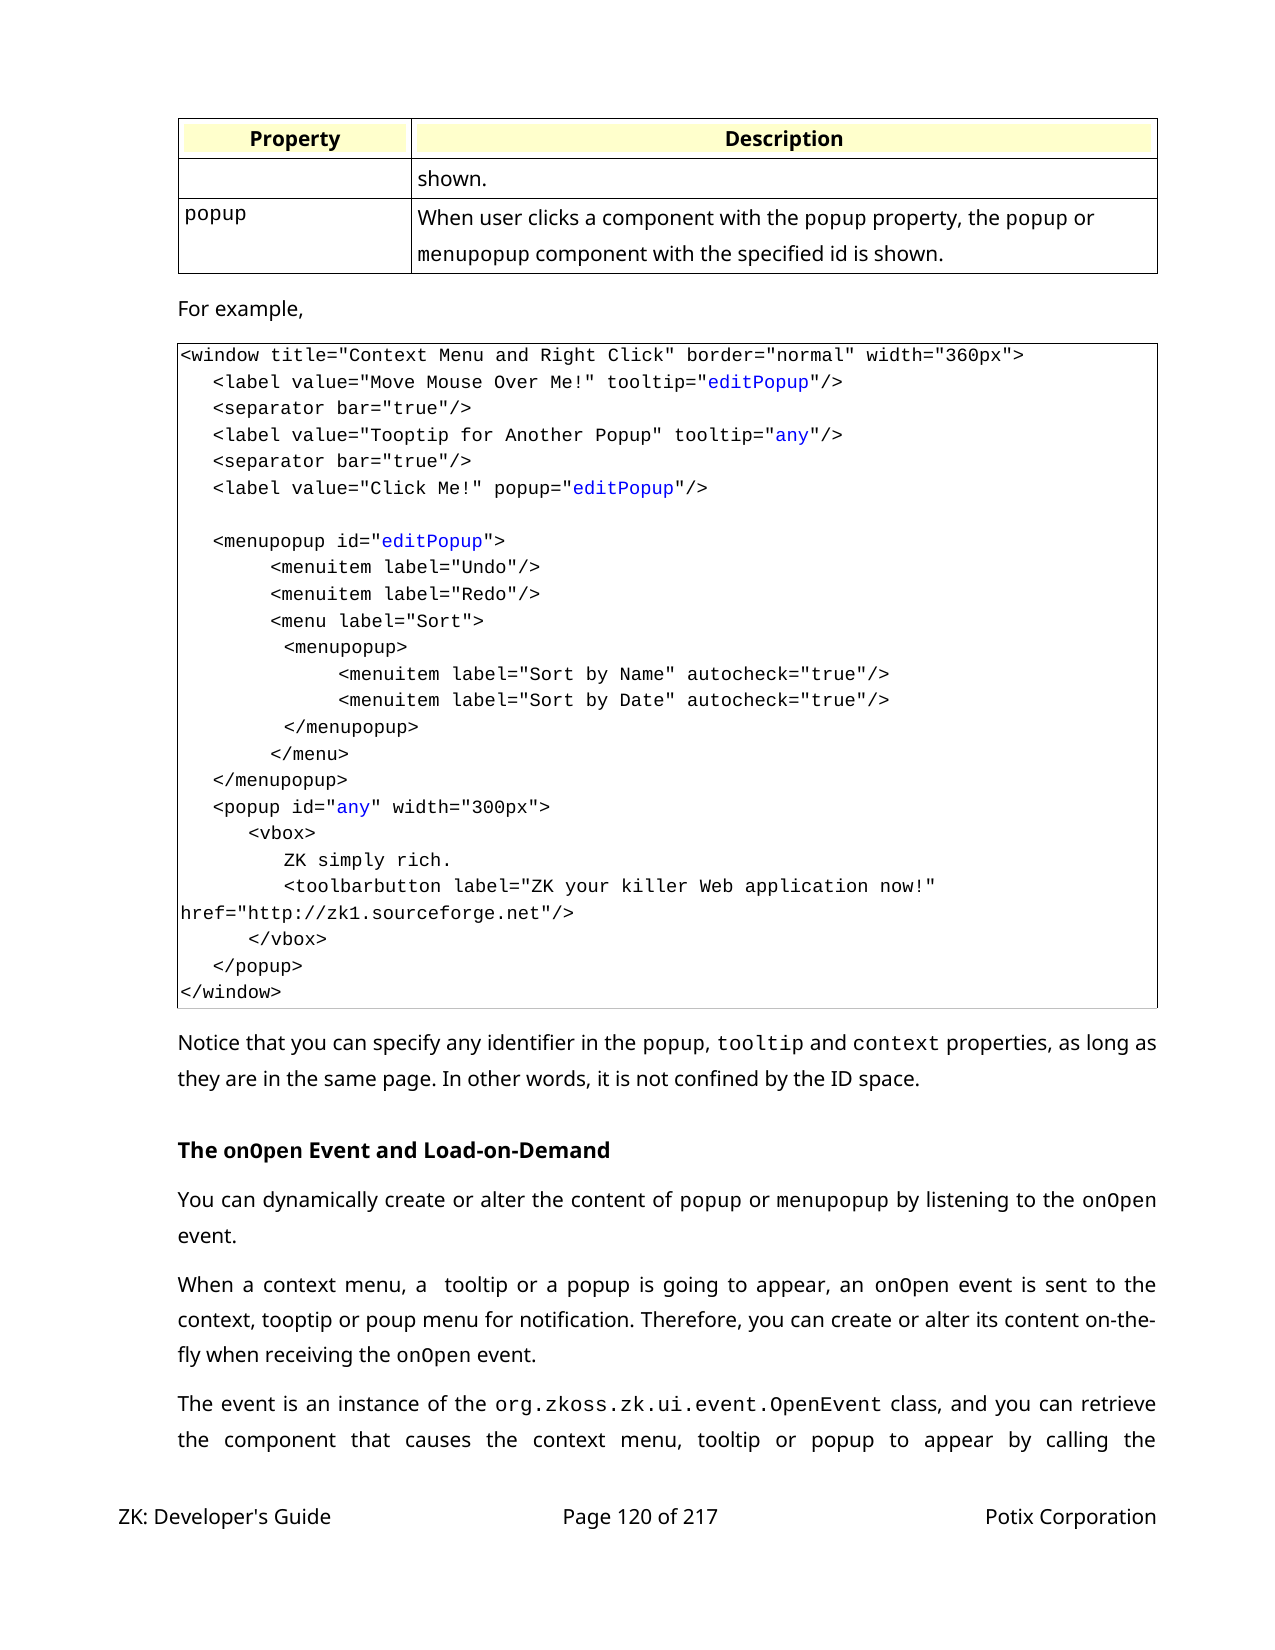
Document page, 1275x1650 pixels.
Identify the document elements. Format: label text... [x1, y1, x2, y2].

text The event is an instance of the org.zkoss.zk.ui.event.OpenEvent class, and you can retrieve the component that causes the context menu, tooltip or popup to appear by calling the [177, 1389, 1157, 1453]
table_cell popup [179, 199, 411, 273]
table_header Property [179, 119, 411, 158]
subtitle The onOpen Event and Load-on-Demand [177, 1134, 1157, 1165]
table_header Description [412, 119, 1157, 158]
table_cell When user clicks a component with the popup property, the popup or menupopup component with the specified id is shown. [412, 199, 1157, 273]
text <window title="Context Menu and Right Click" border="normal" width="360px"> <label value="Move Mouse Over Me!" tooltip="editPopup"/> <separator bar="true"/> <label value="Tooptip for Another Popup" tooltip="any"/> <separator bar="true"/> <label value="Click Me!" popup="editPopup"/> <menupopup id="editPopup"> <menuitem label="Undo"/> <menuitem label="Redo"/> <menu label="Sort"> <menupopup> <menuitem label="Sort by Name" autocheck="true"/> <menuitem label="Sort by Date" autocheck="true"/> </menupopup> </menu> </menupopup> <popup id="any" width="300px"> <vbox> ZK simply rich. <toolbarbutton label="ZK your killer Web application now!" href="http://zk1.sourceforge.net"/> </vbox> </popup> </window> [178, 344, 1157, 1008]
text Notice that you can specify any identifier in the popup, tooltip and context properties, as long as they are in the same page. In other words, it is not confined by the ID space. [177, 1028, 1157, 1092]
text For example, [177, 294, 1157, 322]
table_cell [179, 159, 411, 198]
table_cell shown. [412, 159, 1157, 198]
text You can dynamically create or alter the content of popup or menupopup by listening to the onOpen event. [177, 1185, 1157, 1249]
text When a context menu, a tooltip or a popup is going to appear, an onOpen event is sent to the context, tooptip or poup menu for notification. Therefore, you can create or alter its content on-the-fly when receiving the onOpen event. [177, 1270, 1157, 1369]
